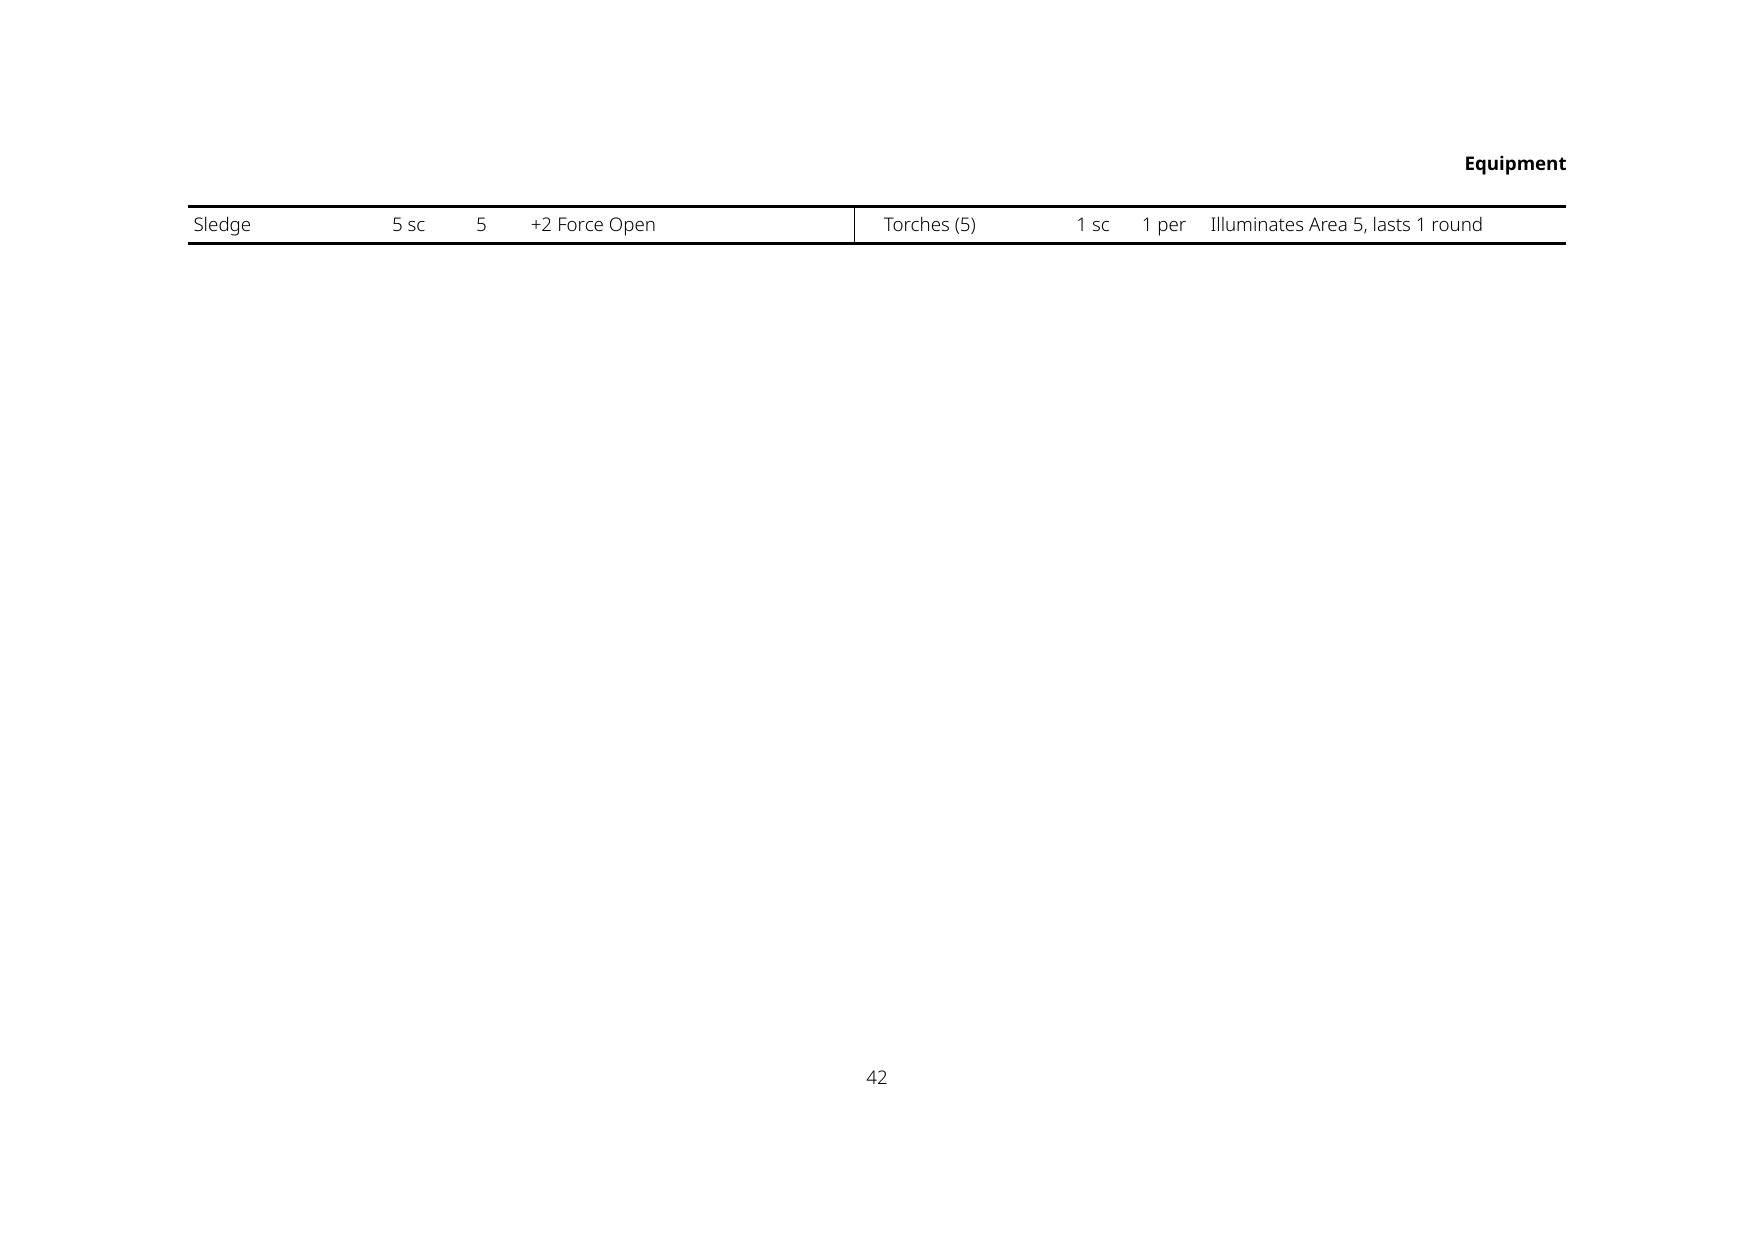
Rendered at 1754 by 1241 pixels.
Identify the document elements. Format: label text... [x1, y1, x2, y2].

table_cell 5 sc [380, 208, 437, 242]
table_cell 5 [438, 208, 525, 242]
table_cell [855, 208, 878, 242]
table_cell 1 sc [1063, 208, 1123, 242]
table_cell +2 Force Open [525, 208, 854, 242]
table_cell Illuminates Area 5, lasts 1 round [1205, 208, 1566, 242]
table_cell Sledge [188, 208, 379, 242]
table_cell Torches (5) [878, 208, 1062, 242]
table_cell 1 per [1123, 208, 1204, 242]
